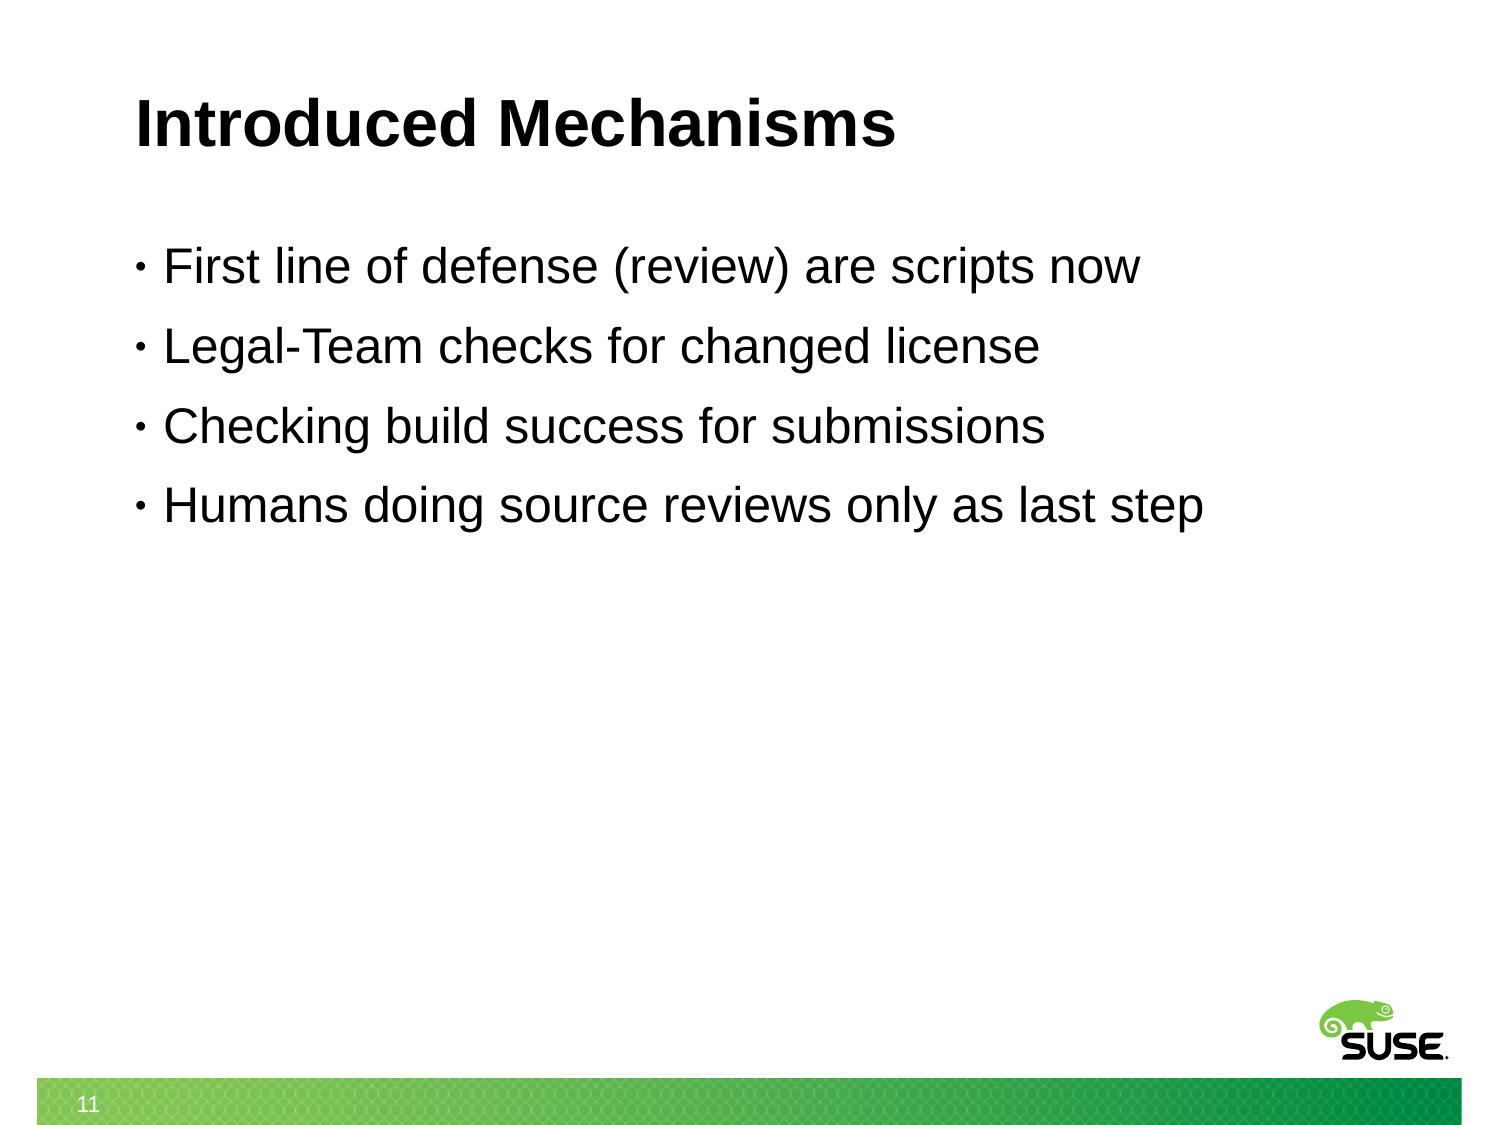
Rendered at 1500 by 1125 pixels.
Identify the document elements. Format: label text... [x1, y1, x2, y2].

list First line of defense (review) are scripts now Legal-Team checks for changed license Checking build success for submissions Humans doing source reviews only as last step [135, 238, 1372, 892]
picture [37, 1078, 1462, 1125]
title Introduced Mechanisms [135, 41, 1372, 204]
